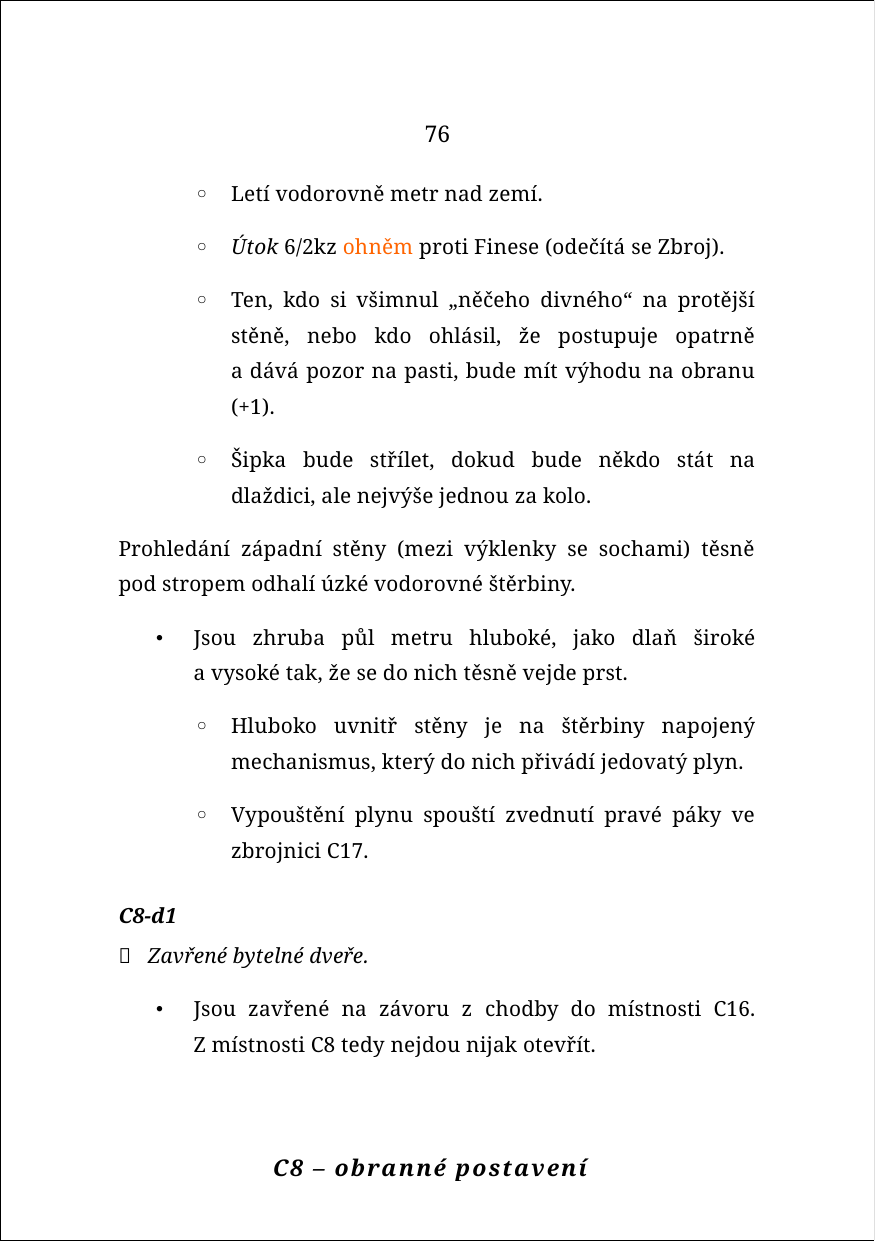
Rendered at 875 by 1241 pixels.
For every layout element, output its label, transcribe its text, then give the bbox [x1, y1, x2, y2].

text 🚪 Zavřené bytelné dveře. [118, 941, 756, 969]
list Útok 6/2kz ohněm proti Finese (odečítá se Zbroj). [193, 232, 756, 261]
list Hluboko uvnitř stěny je na štěrbiny napojený mechanismus, který do nich přivádí jedovatý plyn. [193, 711, 756, 775]
list Vypouštění plynu spouští zvednutí pravé páky ve zbrojnici C17. [193, 800, 756, 864]
subtitle C8-d1 [118, 901, 756, 929]
list Letí vodorovně metr nad zemí. [193, 179, 756, 207]
list Jsou zavřené na závoru z⁠ chodby do místnosti C16. Z⁠ místnosti C8 tedy nejdou nijak otevřít. [156, 994, 756, 1058]
list Šipka bude střílet, dokud bude někdo stát na dlaždici, ale nejvýše jednou za kolo. [193, 445, 756, 509]
list Jsou zhruba půl metru hluboké, jako dlaň široké a⁠ vysoké tak, že se do nich těsně vejde prst. [156, 623, 756, 687]
text Prohledání západní stěny (mezi výklenky se sochami) těsně pod stropem odhalí úzké vodorovné štěrbiny. [118, 534, 756, 598]
list Ten, kdo si všimnul „něčeho divného“ na protější stěně, nebo kdo ohlásil, že postupuje opatrně a⁠ dává pozor na pasti, bude mít výhodu na obranu (+1). [193, 285, 756, 420]
